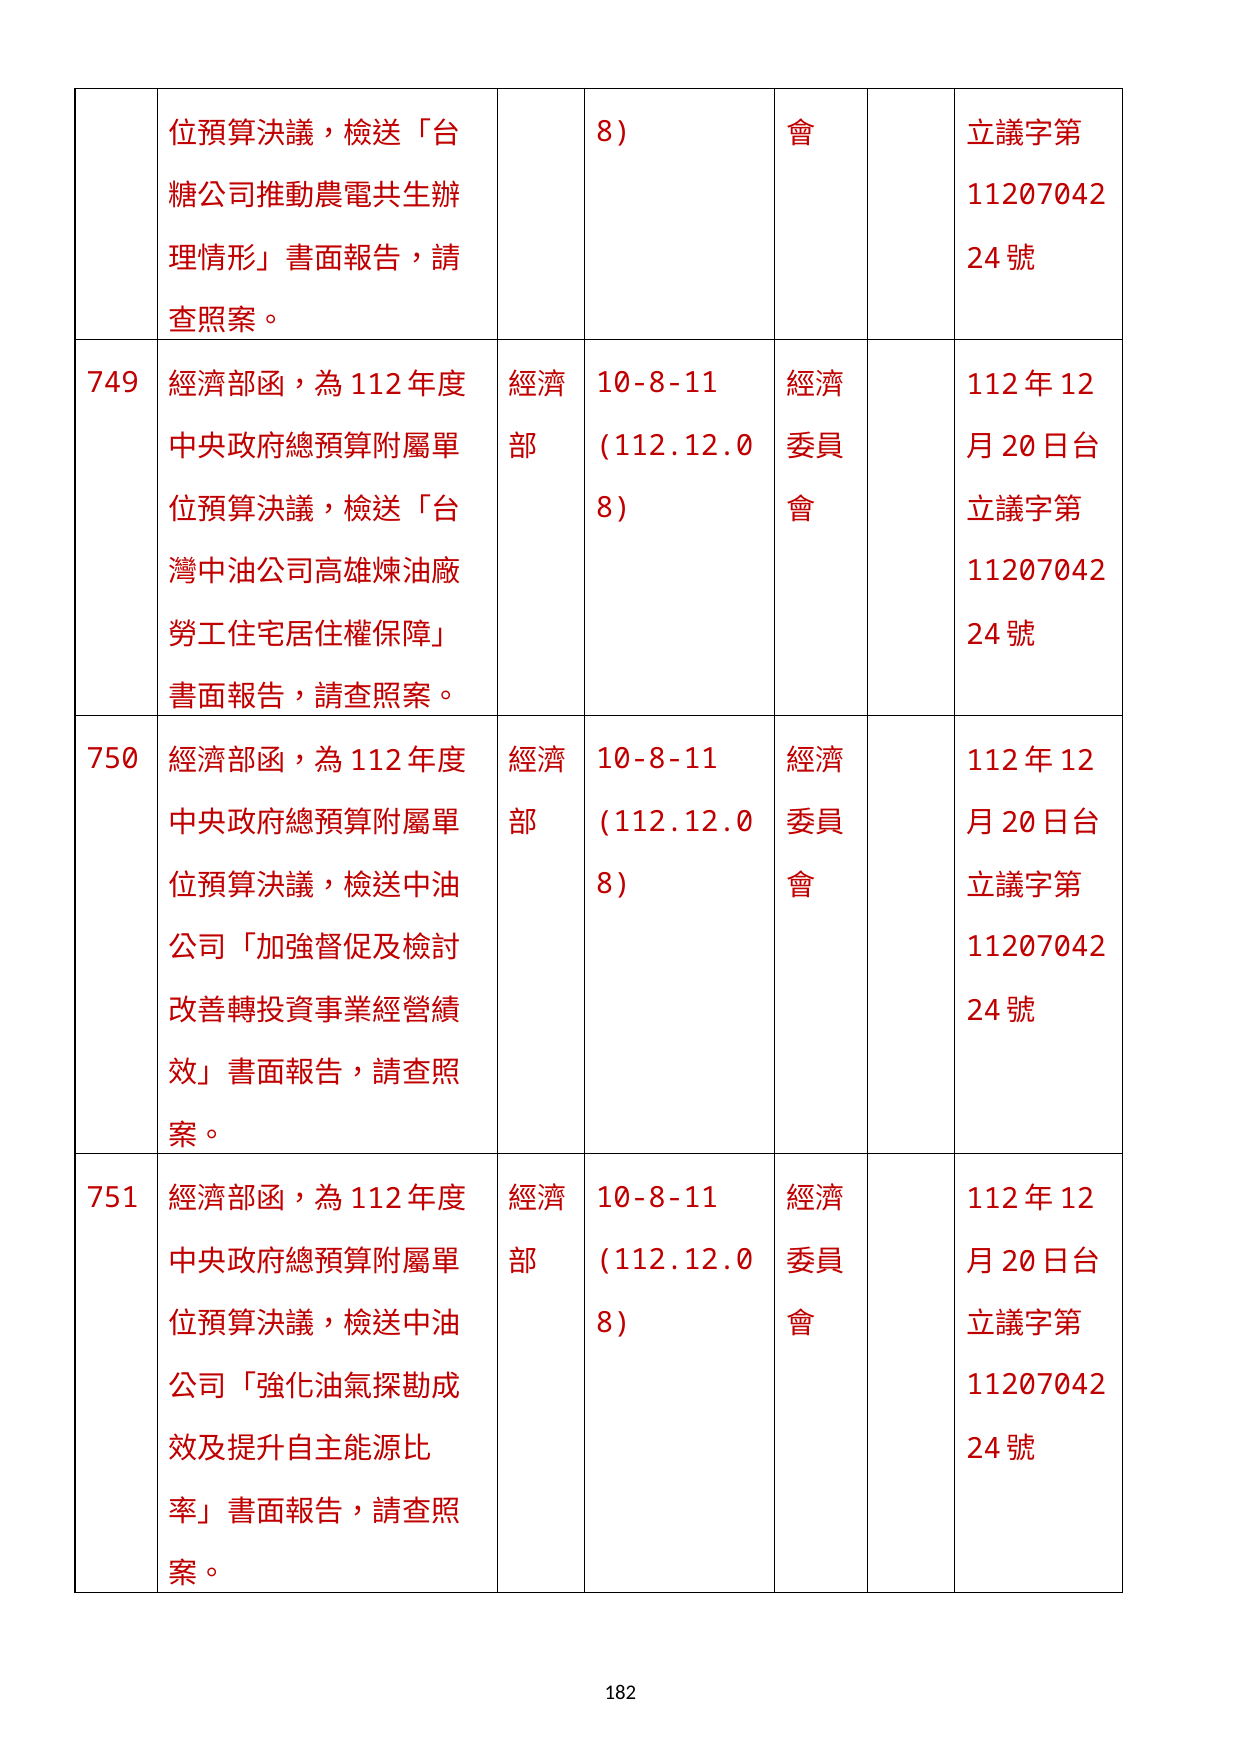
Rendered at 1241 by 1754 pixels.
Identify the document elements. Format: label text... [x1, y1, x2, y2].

table_cell 749 [76, 340, 157, 715]
table_cell 會 [775, 89, 867, 339]
table_cell 經濟委員會 [775, 1154, 867, 1592]
table_cell 112年12月20日台立議字第1120704224號 [955, 1154, 1122, 1592]
table_cell 10-8-11 (112.12.08) [585, 716, 774, 1153]
table_cell [868, 89, 954, 339]
table_cell 經濟部 [498, 340, 584, 715]
table_cell 立議字第1120704224號 [955, 89, 1122, 339]
table_cell [498, 89, 584, 339]
table_cell 位預算決議，檢送「台糖公司推動農電共生辦理情形」書面報告，請查照案。 [158, 89, 497, 339]
table_cell 經濟部 [498, 1154, 584, 1592]
table_cell 經濟部函，為112年度中央政府總預算附屬單位預算決議，檢送「台灣中油公司高雄煉油廠勞工住宅居住權保障」書面報告，請查照案。 [158, 340, 497, 715]
table_cell 750 [76, 716, 157, 1153]
table_cell 經濟委員會 [775, 716, 867, 1153]
table_cell 10-8-11 (112.12.08) [585, 1154, 774, 1592]
table_cell 751 [76, 1154, 157, 1592]
table_cell [868, 716, 954, 1153]
table_cell 經濟部 [498, 716, 584, 1153]
table_cell [868, 1154, 954, 1592]
table_cell 10-8-11 (112.12.08) [585, 340, 774, 715]
table_cell 112年12月20日台立議字第1120704224號 [955, 340, 1122, 715]
table_cell [868, 340, 954, 715]
table_cell 112年12月20日台立議字第1120704224號 [955, 716, 1122, 1153]
table_cell [76, 89, 157, 339]
table_cell 經濟部函，為112年度中央政府總預算附屬單位預算決議，檢送中油公司「強化油氣探勘成效及提升自主能源比率」書面報告，請查照案。 [158, 1154, 497, 1592]
table_cell 8) [585, 89, 774, 339]
table_cell 經濟部函，為112年度中央政府總預算附屬單位預算決議，檢送中油公司「加強督促及檢討改善轉投資事業經營績效」書面報告，請查照案。 [158, 716, 497, 1153]
table_cell 經濟委員會 [775, 340, 867, 715]
